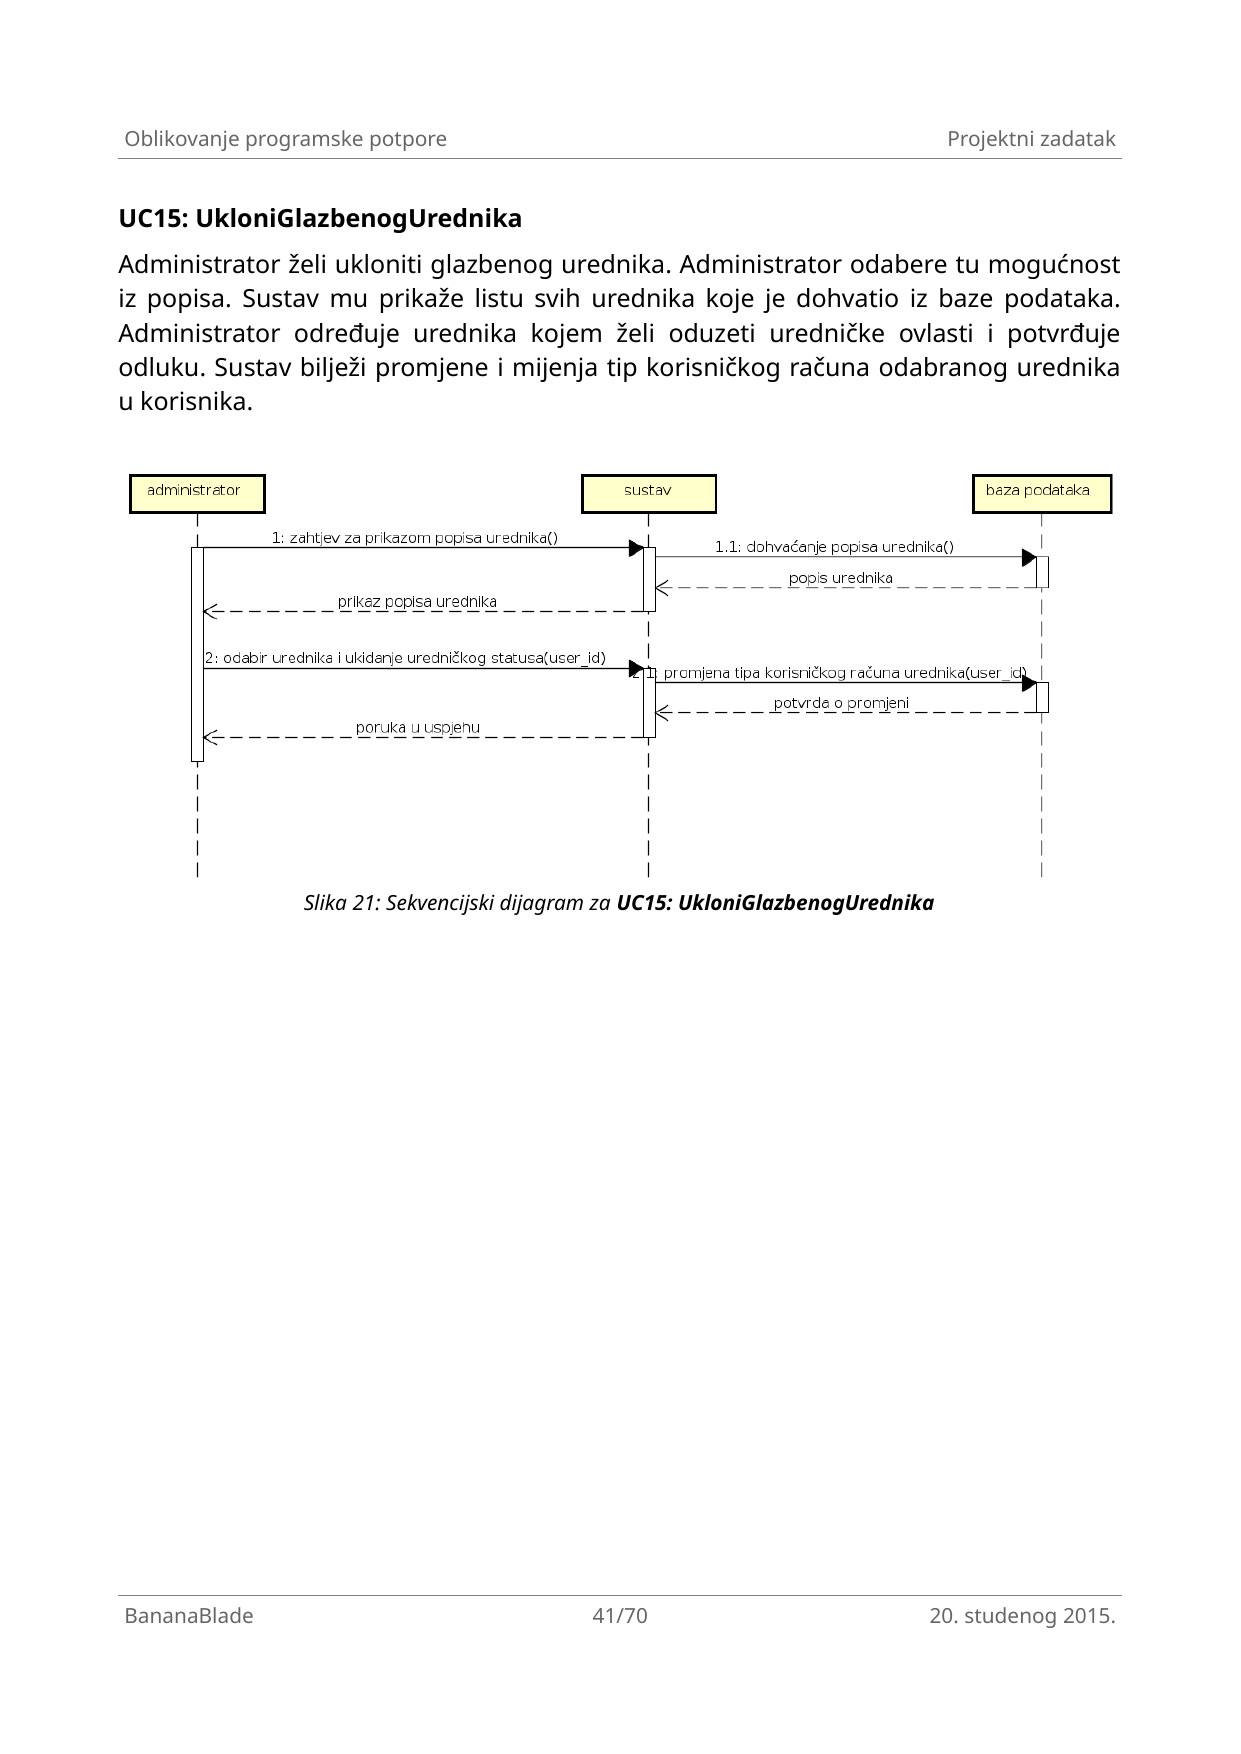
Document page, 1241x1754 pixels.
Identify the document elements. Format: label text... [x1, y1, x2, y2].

text Administrator želi ukloniti glazbenog urednika. Administrator odabere tu mogućnost iz popisa. Sustav mu prikaže listu svih urednika koje je dohvatio iz baze podataka. Administrator određuje urednika kojem želi oduzeti uredničke ovlasti i potvrđuje odluku. Sustav bilježi promjene i mijenja tip korisničkog računa odabranog urednika u korisnika. [118, 247, 1122, 417]
subtitle UC15: UkloniGlazbenogUrednika [118, 201, 1122, 234]
text Slika 21: Sekvencijski dijagram za UC15: UkloniGlazbenogUrednika [118, 888, 1122, 916]
picture [118, 463, 1123, 888]
